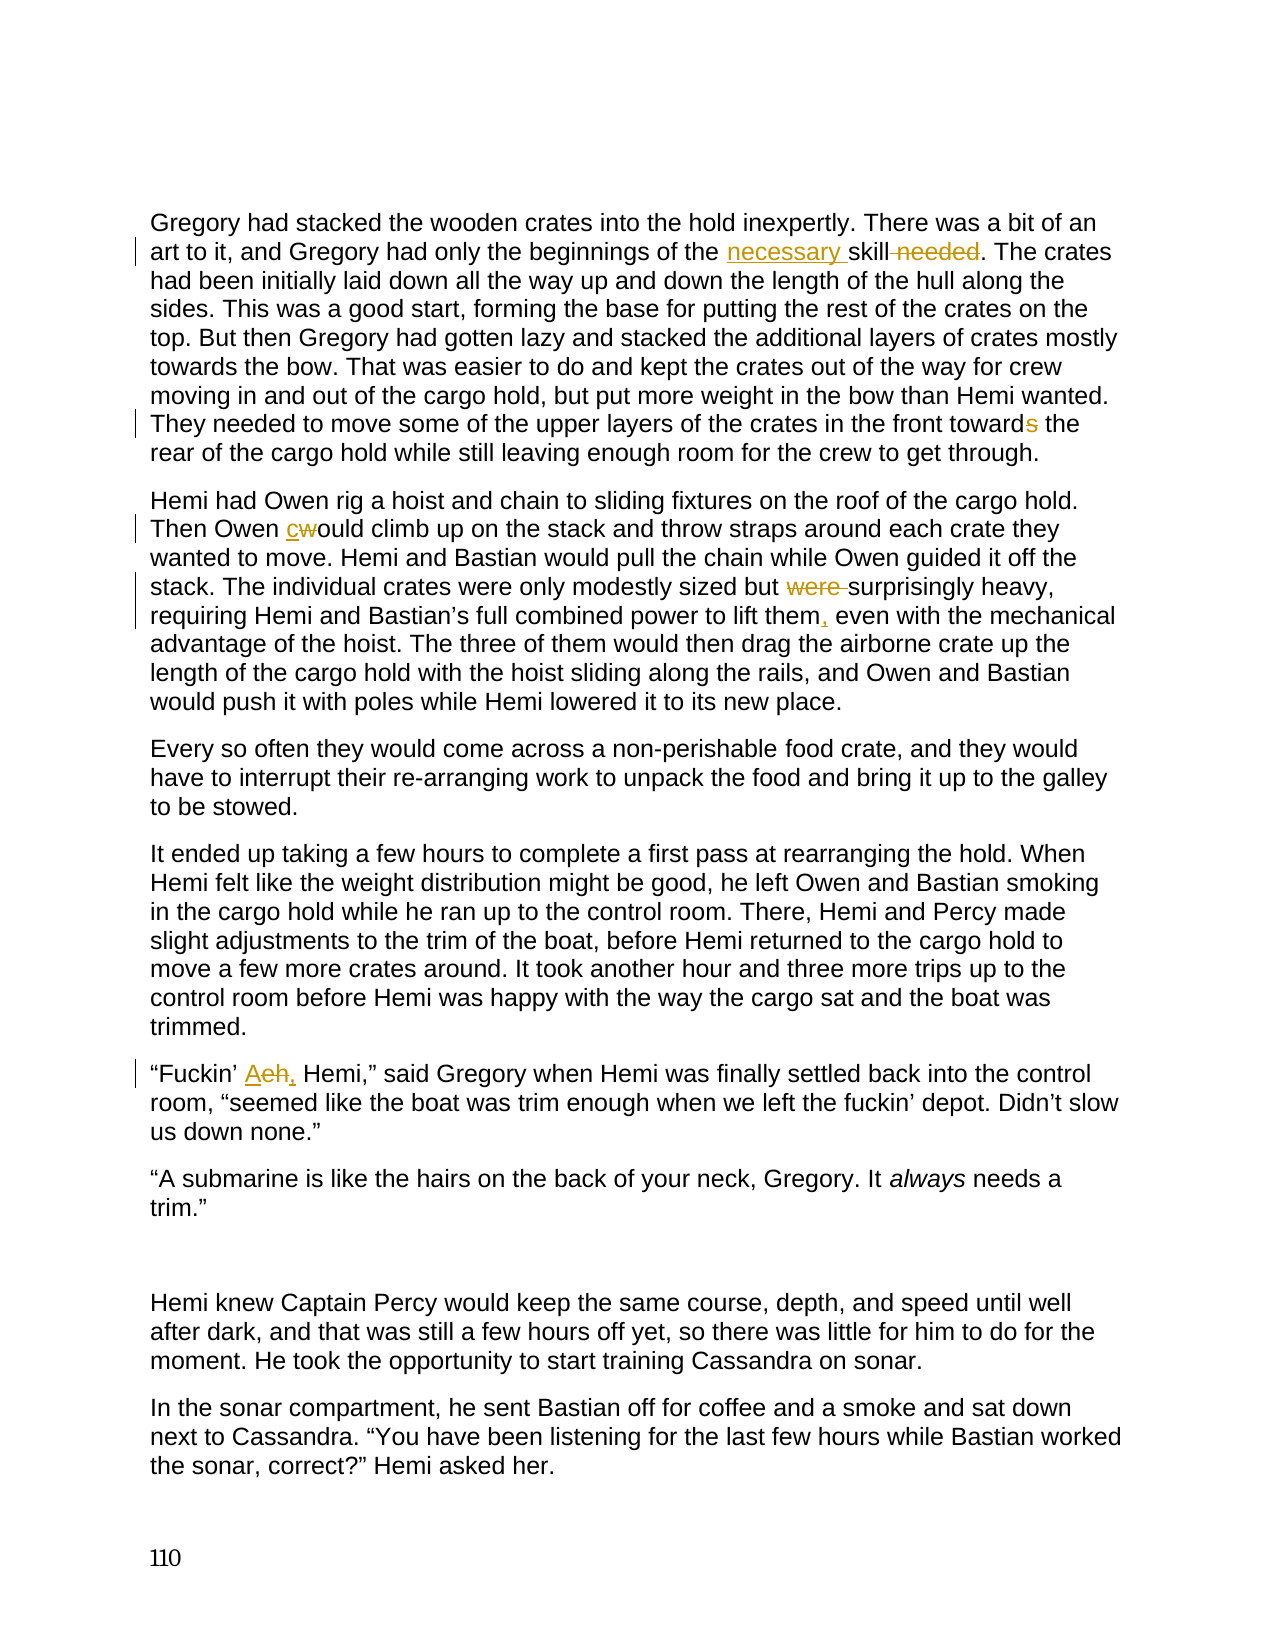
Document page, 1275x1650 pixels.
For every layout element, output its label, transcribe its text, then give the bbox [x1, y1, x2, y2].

text “A submarine is like the hairs on the back of your neck, Gregory. It always needs a trim.” [150, 1164, 1125, 1222]
text “Fuckin’ A, Hemi,” said Gregory when Hemi was finally settled back into the control room, “seemed like the boat was trim enough when we left the fuckin’ depot. Didn’t slow us down none.” [150, 1059, 1125, 1146]
text Every so often they would come across a non-perishable food crate, and they would have to interrupt their re-arranging work to unpack the food and bring it up to the galley to be stowed. [150, 734, 1125, 821]
text Gregory had stacked the wooden crates into the hold inexpertly. There was a bit of an art to it, and Gregory had only the beginnings of the necessary skill. The crates had been initially laid down all the way up and down the length of the hull along the sides. This was a good start, forming the base for putting the rest of the crates on the top. But then Gregory had gotten lazy and stacked the additional layers of crates mostly towards the bow. That was easier to do and kept the crates out of the way for crew moving in and out of the cargo hold, but put more weight in the bow than Hemi wanted. They needed to move some of the upper layers of the crates in the front toward the rear of the cargo hold while still leaving enough room for the crew to get through. [150, 208, 1125, 467]
text Hemi had Owen rig a hoist and chain to sliding fixtures on the roof of the cargo hold. Then Owen could climb up on the stack and throw straps around each crate they wanted to move. Hemi and Bastian would pull the chain while Owen guided it off the stack. The individual crates were only modestly sized but surprisingly heavy, requiring Hemi and Bastian’s full combined power to lift them, even with the mechanical advantage of the hoist. The three of them would then drag the airborne crate up the length of the cargo hold with the hoist sliding along the rails, and Owen and Bastian would push it with poles while Hemi lowered it to its new place. [150, 486, 1125, 716]
text Hemi knew Captain Percy would keep the same course, depth, and speed until well after dark, and that was still a few hours off yet, so there was little for him to do for the moment. He took the opportunity to start training Cassandra on sonar. [150, 1288, 1125, 1374]
text In the sonar compartment, he sent Bastian off for coffee and a smoke and sat down next to Cassandra. “You have been listening for the last few hours while Bastian worked the sonar, correct?” Hemi asked her. [150, 1393, 1125, 1479]
text It ended up taking a few hours to complete a first pass at rearranging the hold. When Hemi felt like the weight distribution might be good, he left Owen and Bastian smoking in the cargo hold while he ran up to the control room. There, Hemi and Percy made slight adjustments to the trim of the boat, before Hemi returned to the cargo hold to move a few more crates around. It took another hour and three more trips up to the control room before Hemi was happy with the way the cargo sat and the boat was trimmed. [150, 839, 1125, 1041]
